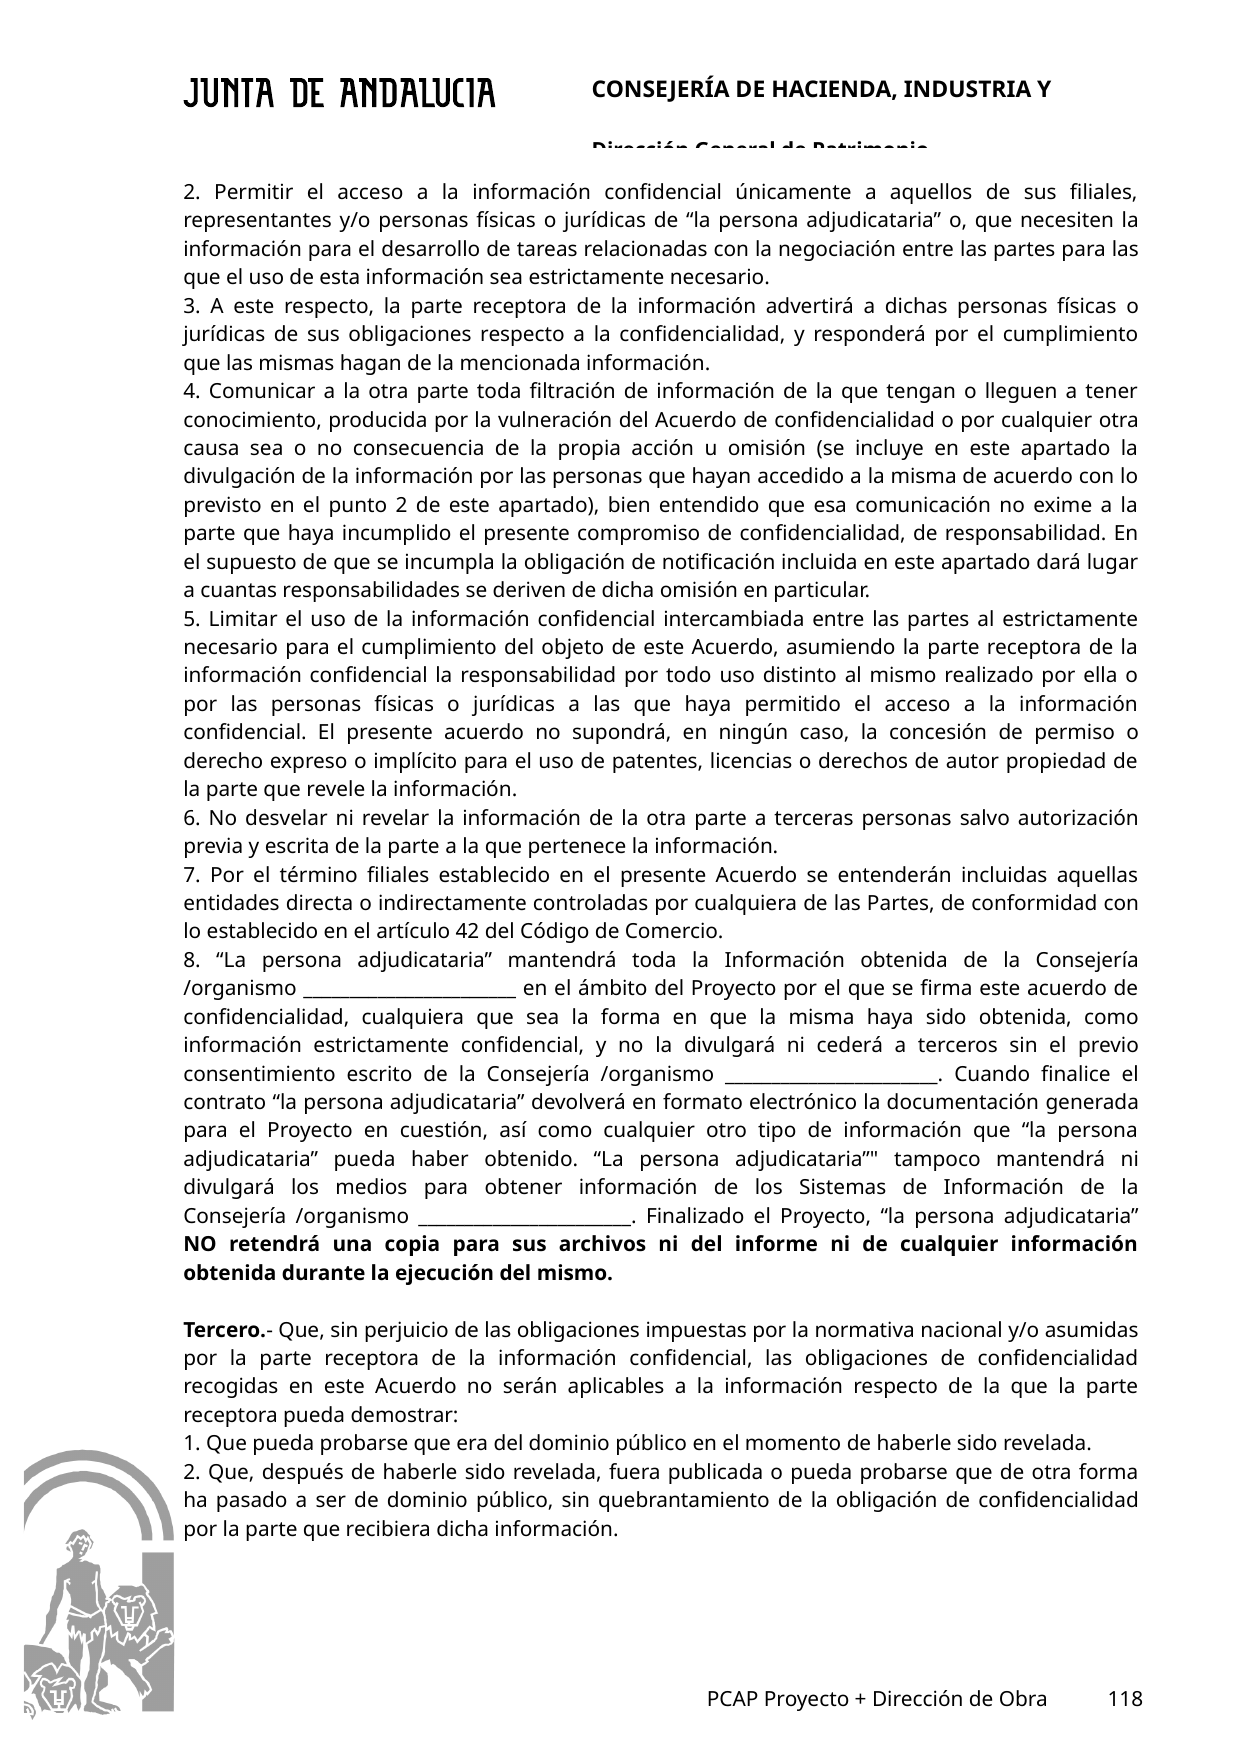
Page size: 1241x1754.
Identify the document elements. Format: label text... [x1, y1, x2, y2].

text 2. Permitir el acceso a la información confidencial únicamente a aquellos de sus filiales, representantes y/o personas físicas o jurídicas de “la persona adjudicataria” o, que necesiten la información para el desarrollo de tareas relacionadas con la negociación entre las partes para las que el uso de esta información sea estrictamente necesario. [183, 177, 1140, 291]
text 6. No desvelar ni revelar la información de la otra parte a terceras personas salvo autorización previa y escrita de la parte a la que pertenece la información. [183, 803, 1140, 860]
text 4. Comunicar a la otra parte toda filtración de información de la que tengan o lleguen a tener conocimiento, producida por la vulneración del Acuerdo de confidencialidad o por cualquier otra causa sea o no consecuencia de la propia acción u omisión (se incluye en este apartado la divulgación de la información por las personas que hayan accedido a la misma de acuerdo con lo previsto en el punto 2 de este apartado), bien entendido que esa comunicación no exime a la parte que haya incumplido el presente compromiso de confidencialidad, de responsabilidad. En el supuesto de que se incumpla la obligación de notificación incluida en este apartado dará lugar a cuantas responsabilidades se deriven de dicha omisión en particular. [183, 376, 1140, 604]
text 1. Que pueda probarse que era del dominio público en el momento de haberle sido revelada. [183, 1428, 1140, 1457]
text 3. A este respecto, la parte receptora de la información advertirá a dichas personas físicas o jurídicas de sus obligaciones respecto a la confidencialidad, y responderá por el cumplimiento que las mismas hagan de la mencionada información. [183, 291, 1140, 376]
text 7. Por el término filiales establecido en el presente Acuerdo se entenderán incluidas aquellas entidades directa o indirectamente controladas por cualquiera de las Partes, de conformidad con lo establecido en el artículo 42 del Código de Comercio. [183, 860, 1140, 945]
text 5. Limitar el uso de la información confidencial intercambiada entre las partes al estrictamente necesario para el cumplimiento del objeto de este Acuerdo, asumiendo la parte receptora de la información confidencial la responsabilidad por todo uso distinto al mismo realizado por ella o por las personas físicas o jurídicas a las que haya permitido el acceso a la información confidencial. El presente acuerdo no supondrá, en ningún caso, la concesión de permiso o derecho expreso o implícito para el uso de patentes, licencias o derechos de autor propiedad de la parte que revele la información. [183, 604, 1140, 803]
text 8. “La persona adjudicataria” mantendrá toda la Información obtenida de la Consejería /organismo _______________________ en el ámbito del Proyecto por el que se firma este acuerdo de confidencialidad, cualquiera que sea la forma en que la misma haya sido obtenida, como información estrictamente confidencial, y no la divulgará ni cederá a terceros sin el previo consentimiento escrito de la Consejería /organismo _______________________. Cuando finalice el contrato “la persona adjudicataria” devolverá en formato electrónico la documentación generada para el Proyecto en cuestión, así como cualquier otro tipo de información que “la persona adjudicataria” pueda haber obtenido. “La persona adjudicataria”" tampoco mantendrá ni divulgará los medios para obtener información de los Sistemas de Información de la Consejería /organismo _______________________. Finalizado el Proyecto, “la persona adjudicataria” NO retendrá una copia para sus archivos ni del informe ni de cualquier información obtenida durante la ejecución del mismo. [183, 945, 1140, 1286]
text 2. Que, después de haberle sido revelada, fuera publicada o pueda probarse que de otra forma ha pasado a ser de dominio público, sin quebrantamiento de la obligación de confidencialidad por la parte que recibiera dicha información. [183, 1457, 1140, 1542]
text Tercero.- Que, sin perjuicio de las obligaciones impuestas por la normativa nacional y/o asumidas por la parte receptora de la información confidencial, las obligaciones de confidencialidad recogidas en este Acuerdo no serán aplicables a la información respecto de la que la parte receptora pueda demostrar: [183, 1315, 1140, 1428]
